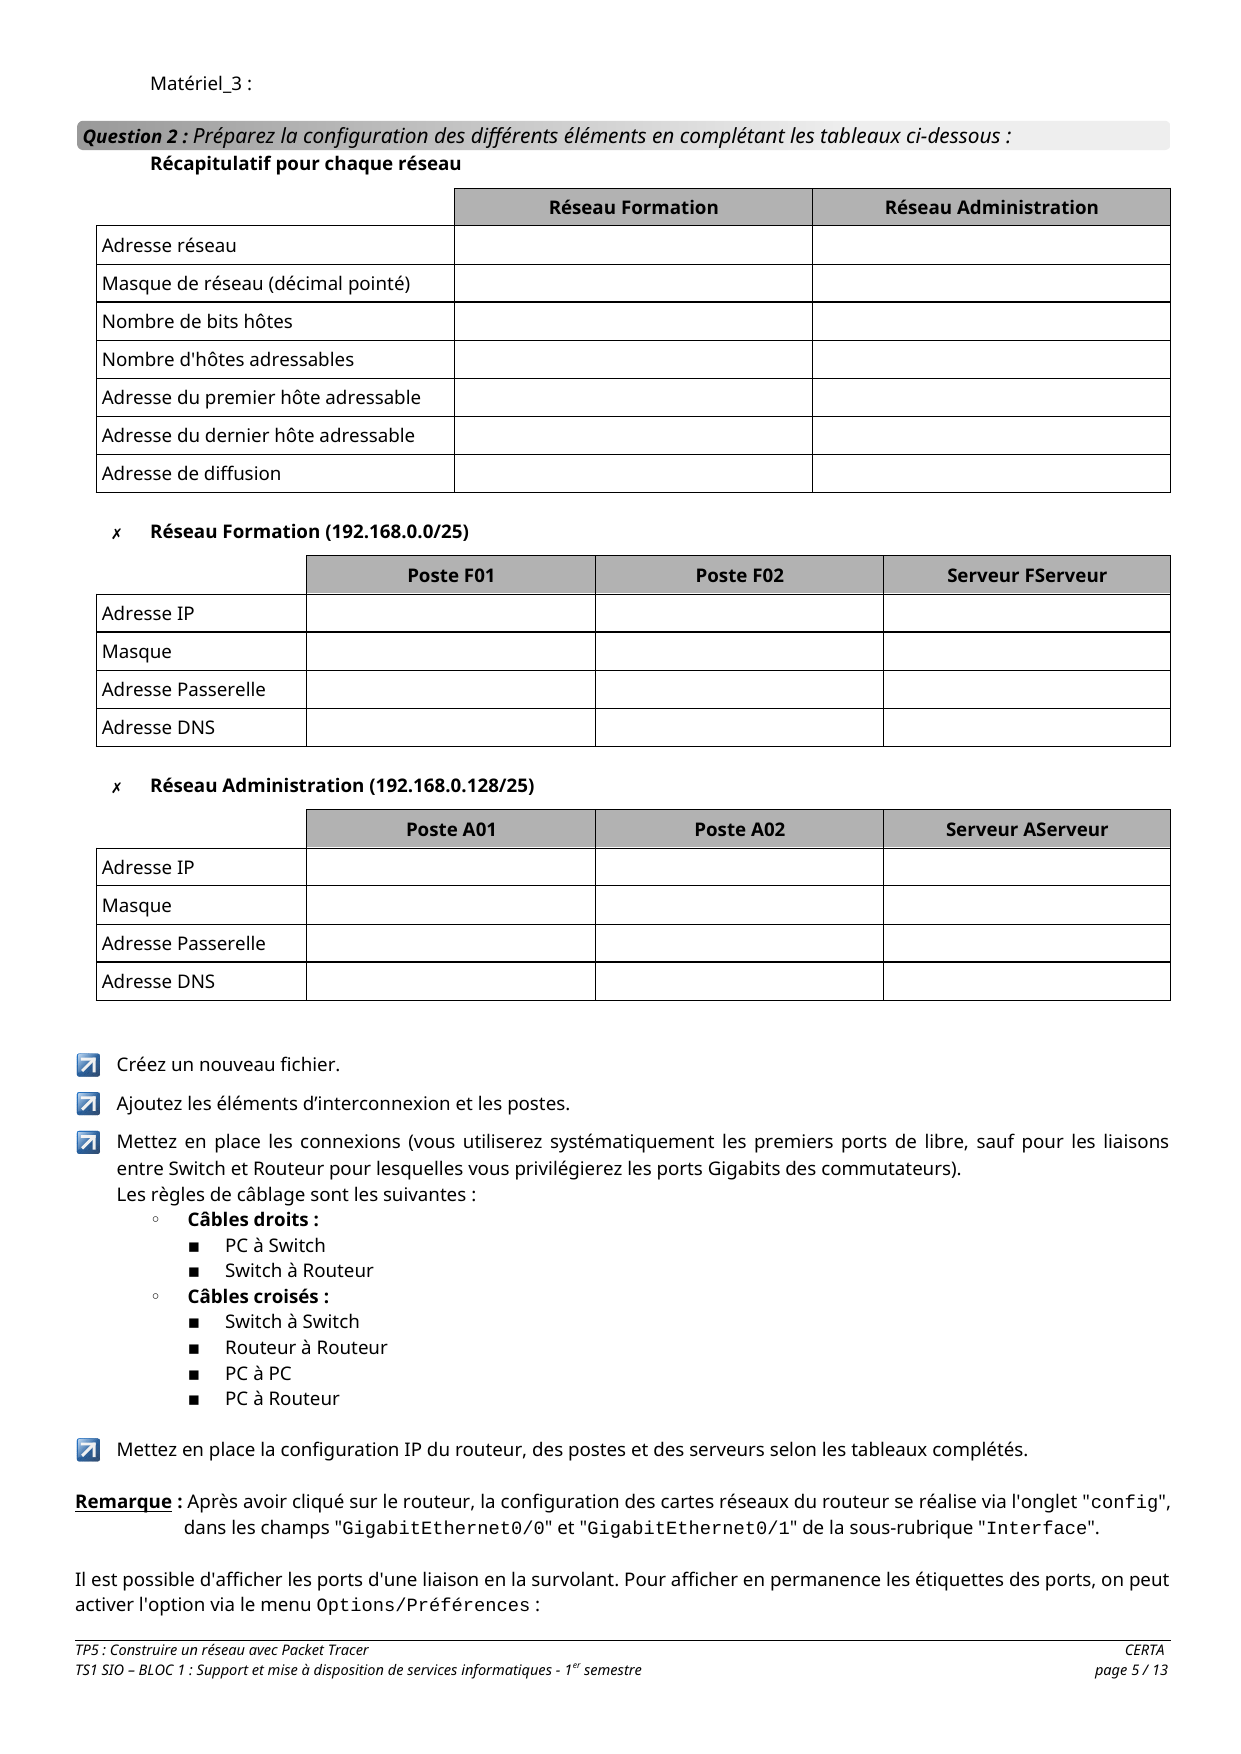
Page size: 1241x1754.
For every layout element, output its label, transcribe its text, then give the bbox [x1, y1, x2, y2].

table_cell [884, 709, 1170, 746]
list Réseau Formation (192.168.0.0/25) [112, 518, 1171, 544]
table_cell Masque de réseau (décimal pointé) [97, 265, 454, 301]
table_cell [455, 341, 812, 377]
table_cell [307, 925, 595, 961]
table_header Poste A01 [307, 810, 595, 847]
list Câbles droits : [150, 1207, 1171, 1232]
list Câbles croisés : [150, 1283, 1171, 1309]
table_cell [455, 303, 812, 339]
table_cell Adresse réseau [97, 226, 454, 263]
table_header [96, 188, 454, 225]
table_cell [884, 963, 1170, 999]
table_cell [596, 849, 883, 885]
table_cell [884, 671, 1170, 707]
table_cell [307, 849, 595, 885]
table_cell [884, 633, 1170, 669]
table_header Serveur AServeur [884, 810, 1170, 847]
table_cell Adresse du premier hôte adressable [97, 379, 454, 416]
table_cell Nombre d'hôtes adressables [97, 341, 454, 377]
table_cell Adresse DNS [97, 709, 306, 746]
table_cell Adresse IP [97, 595, 306, 631]
table_cell [455, 265, 812, 301]
table_cell [813, 417, 1170, 453]
table_cell Adresse Passerelle [97, 671, 306, 707]
table_cell [884, 595, 1170, 631]
list Ajoutez les éléments d’interconnexion et les postes. [75, 1090, 1171, 1117]
table_cell [307, 595, 595, 631]
list Routeur à Routeur [187, 1334, 1171, 1360]
table_cell [596, 671, 883, 707]
table_cell [813, 341, 1170, 377]
table_cell [813, 226, 1170, 263]
table_header [96, 555, 306, 593]
table_cell Adresse IP [97, 849, 306, 885]
list Mettez en place la configuration IP du routeur, des postes et des serveurs selon les tableaux complétés. [75, 1436, 1171, 1463]
list Matériel_3 : [112, 70, 1171, 95]
table_cell Adresse de diffusion [97, 455, 454, 492]
list PC à Switch [187, 1232, 1171, 1258]
table_cell [813, 455, 1170, 492]
table_cell [596, 709, 883, 746]
table_cell [596, 963, 883, 999]
table_header Réseau Administration [813, 189, 1170, 225]
table_cell [596, 595, 883, 631]
table_cell [307, 633, 595, 669]
table_cell [307, 671, 595, 707]
list Switch à Routeur [187, 1258, 1171, 1283]
table_cell Masque [97, 633, 306, 669]
table_cell [307, 963, 595, 999]
table_cell [884, 886, 1170, 923]
text Il est possible d'afficher les ports d'une liaison en la survolant. Pour afficher en permanence les étiquettes des ports, on peut activer l'option via le menu Options/Préférences : [75, 1566, 1171, 1617]
text Remarque : Après avoir cliqué sur le routeur, la configuration des cartes réseaux du routeur se réalise via l'onglet "config", dans les champs "GigabitEthernet0/0" et "GigabitEthernet0/1" de la sous-rubrique "Interface". [75, 1489, 1171, 1540]
table_cell [455, 417, 812, 453]
table_header [96, 809, 306, 847]
table_cell Nombre de bits hôtes [97, 303, 454, 339]
list Réseau Administration (192.168.0.128/25) [112, 772, 1171, 798]
table_cell [813, 379, 1170, 416]
table_header Poste F02 [596, 556, 883, 593]
table_cell [455, 226, 812, 263]
table_cell [307, 709, 595, 746]
table_cell [596, 925, 883, 961]
table_cell [813, 265, 1170, 301]
list Switch à Switch [187, 1309, 1171, 1334]
table_cell Adresse DNS [97, 963, 306, 999]
table_header Poste F01 [307, 556, 595, 593]
table_cell [596, 886, 883, 923]
list Récapitulatif pour chaque réseau [112, 147, 1171, 176]
list Créez un nouveau fichier. [75, 1052, 1171, 1078]
list PC à Routeur [187, 1385, 1171, 1411]
table_cell [455, 379, 812, 416]
table_cell [307, 886, 595, 923]
list Mettez en place les connexions (vous utiliserez systématiquement les premiers ports de libre, sauf pour les liaisons entre Switch et Routeur pour lesquelles vous privilégierez les ports Gigabits des commutateurs). Les règles de câblage sont les suivantes : [75, 1129, 1171, 1207]
list PC à PC [187, 1360, 1171, 1385]
table_cell [884, 849, 1170, 885]
table_cell [596, 633, 883, 669]
table_cell Adresse du dernier hôte adressable [97, 417, 454, 453]
table_cell [884, 925, 1170, 961]
table_cell Masque [97, 886, 306, 923]
table_header Réseau Formation [455, 189, 812, 225]
table_header Serveur FServeur [884, 556, 1170, 593]
table_header Poste A02 [596, 810, 883, 847]
table_cell [813, 303, 1170, 339]
table_cell Adresse Passerelle [97, 925, 306, 961]
table_cell [455, 455, 812, 492]
